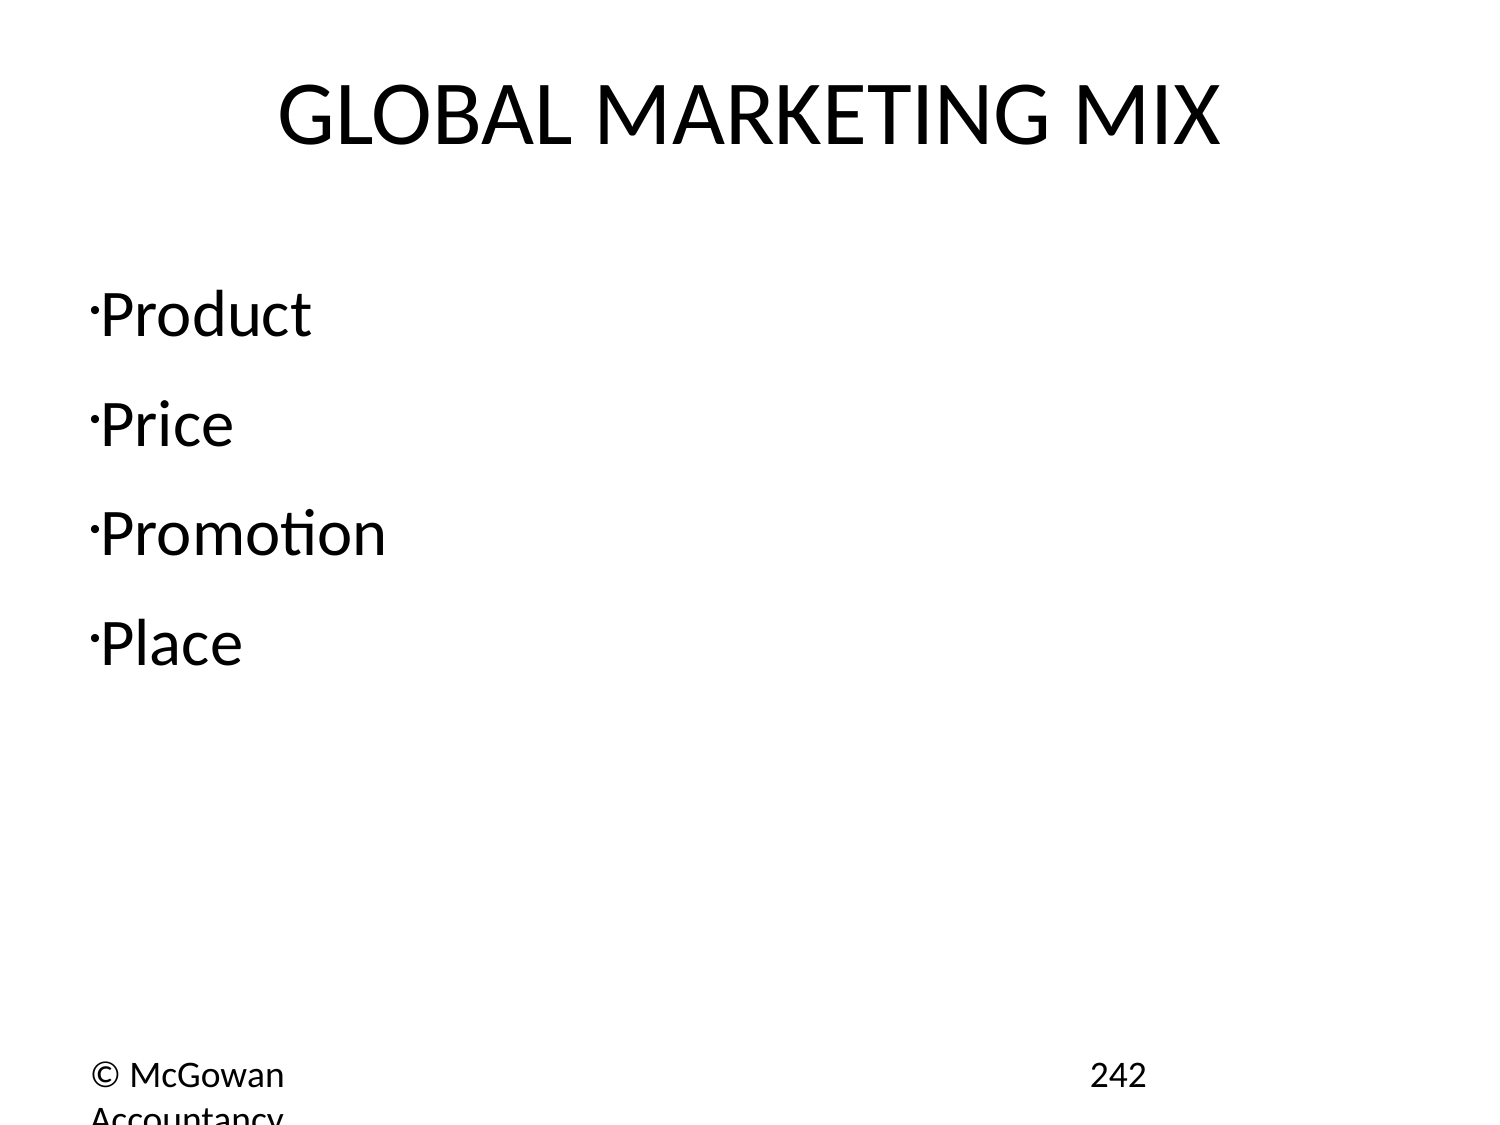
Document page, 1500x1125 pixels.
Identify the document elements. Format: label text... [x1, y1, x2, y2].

list Product Price Promotion Place [75, 262, 1425, 1005]
title GLOBAL MARKETING MIX [75, 45, 1425, 233]
text_box [1074, 1042, 1425, 1103]
text_box © McGowan Accountancy Services [75, 1042, 425, 1103]
